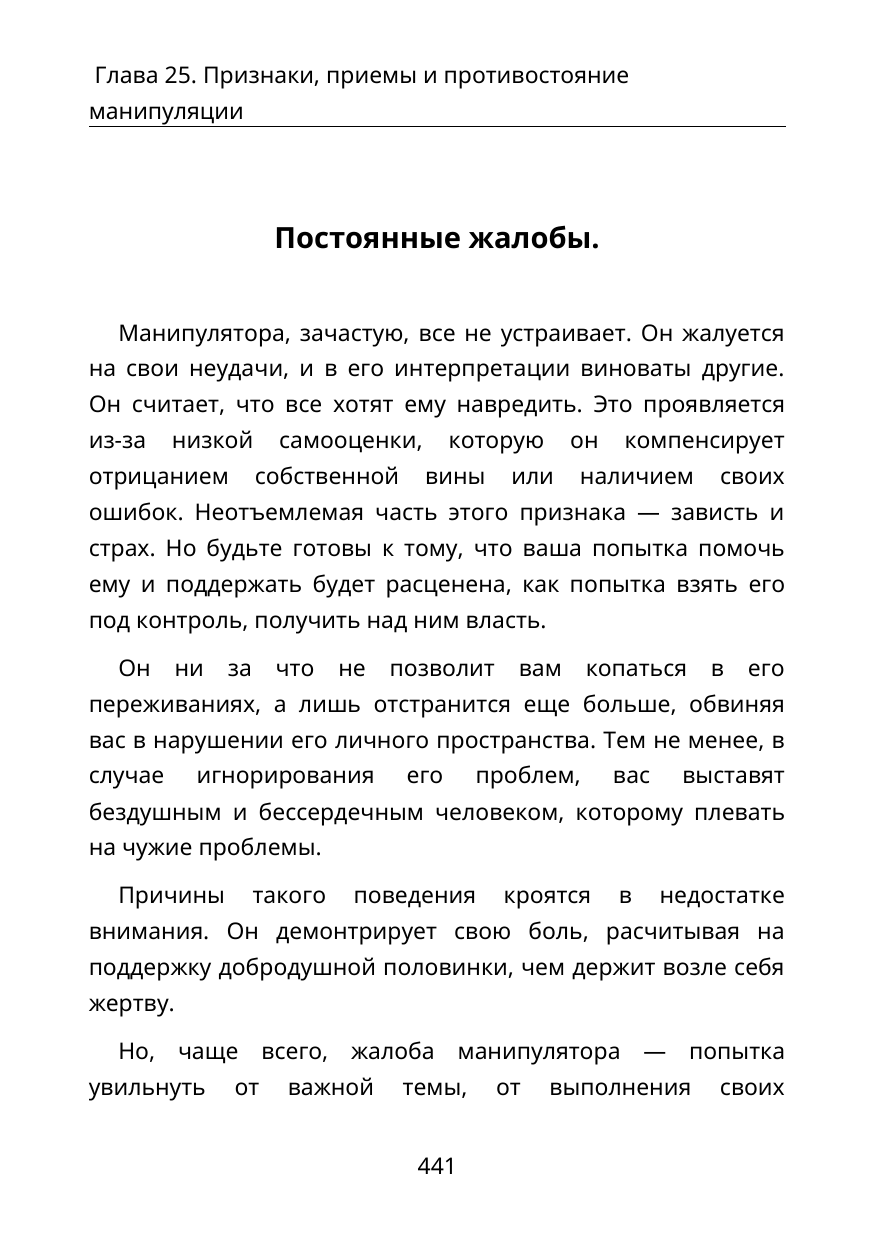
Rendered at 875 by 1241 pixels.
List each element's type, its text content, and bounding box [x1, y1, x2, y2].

text Он ни за что не позволит вам копаться в его переживаниях, а лишь отстранится еще больше, обвиняя вас в нарушении его личного пространства. Тем не менее, в случае игнорирования его проблем, вас выставят бездушным и бессердечным человеком, которому плевать на чужие проблемы. [88, 652, 786, 863]
text Но, чаще всего, жалоба манипулятора — попытка увильнуть от важной темы, от выполнения своих [88, 1034, 786, 1102]
text Манипулятора, зачастую, все не устраивает. Он жалуется на свои неудачи, и в его интерпретации виноваты другие. Он считает, что все хотят ему навредить. Это проявляется из-за низкой самооценки, которую он компенсирует отрицанием собственной вины или наличием своих ошибок. Неотъемлемая часть этого признака — зависть и страх. Но будьте готовы к тому, что ваша попытка помочь ему и поддержать будет расценена, как попытка взять его под контроль, получить над ним власть. [88, 316, 786, 635]
subtitle Постоянные жалобы. [88, 215, 786, 257]
text Причины такого поведения кроятся в недостатке внимания. Он демонтрирует свою боль, расчитывая на поддержку добродушной половинки, чем держит возле себя жертву. [88, 879, 786, 1018]
